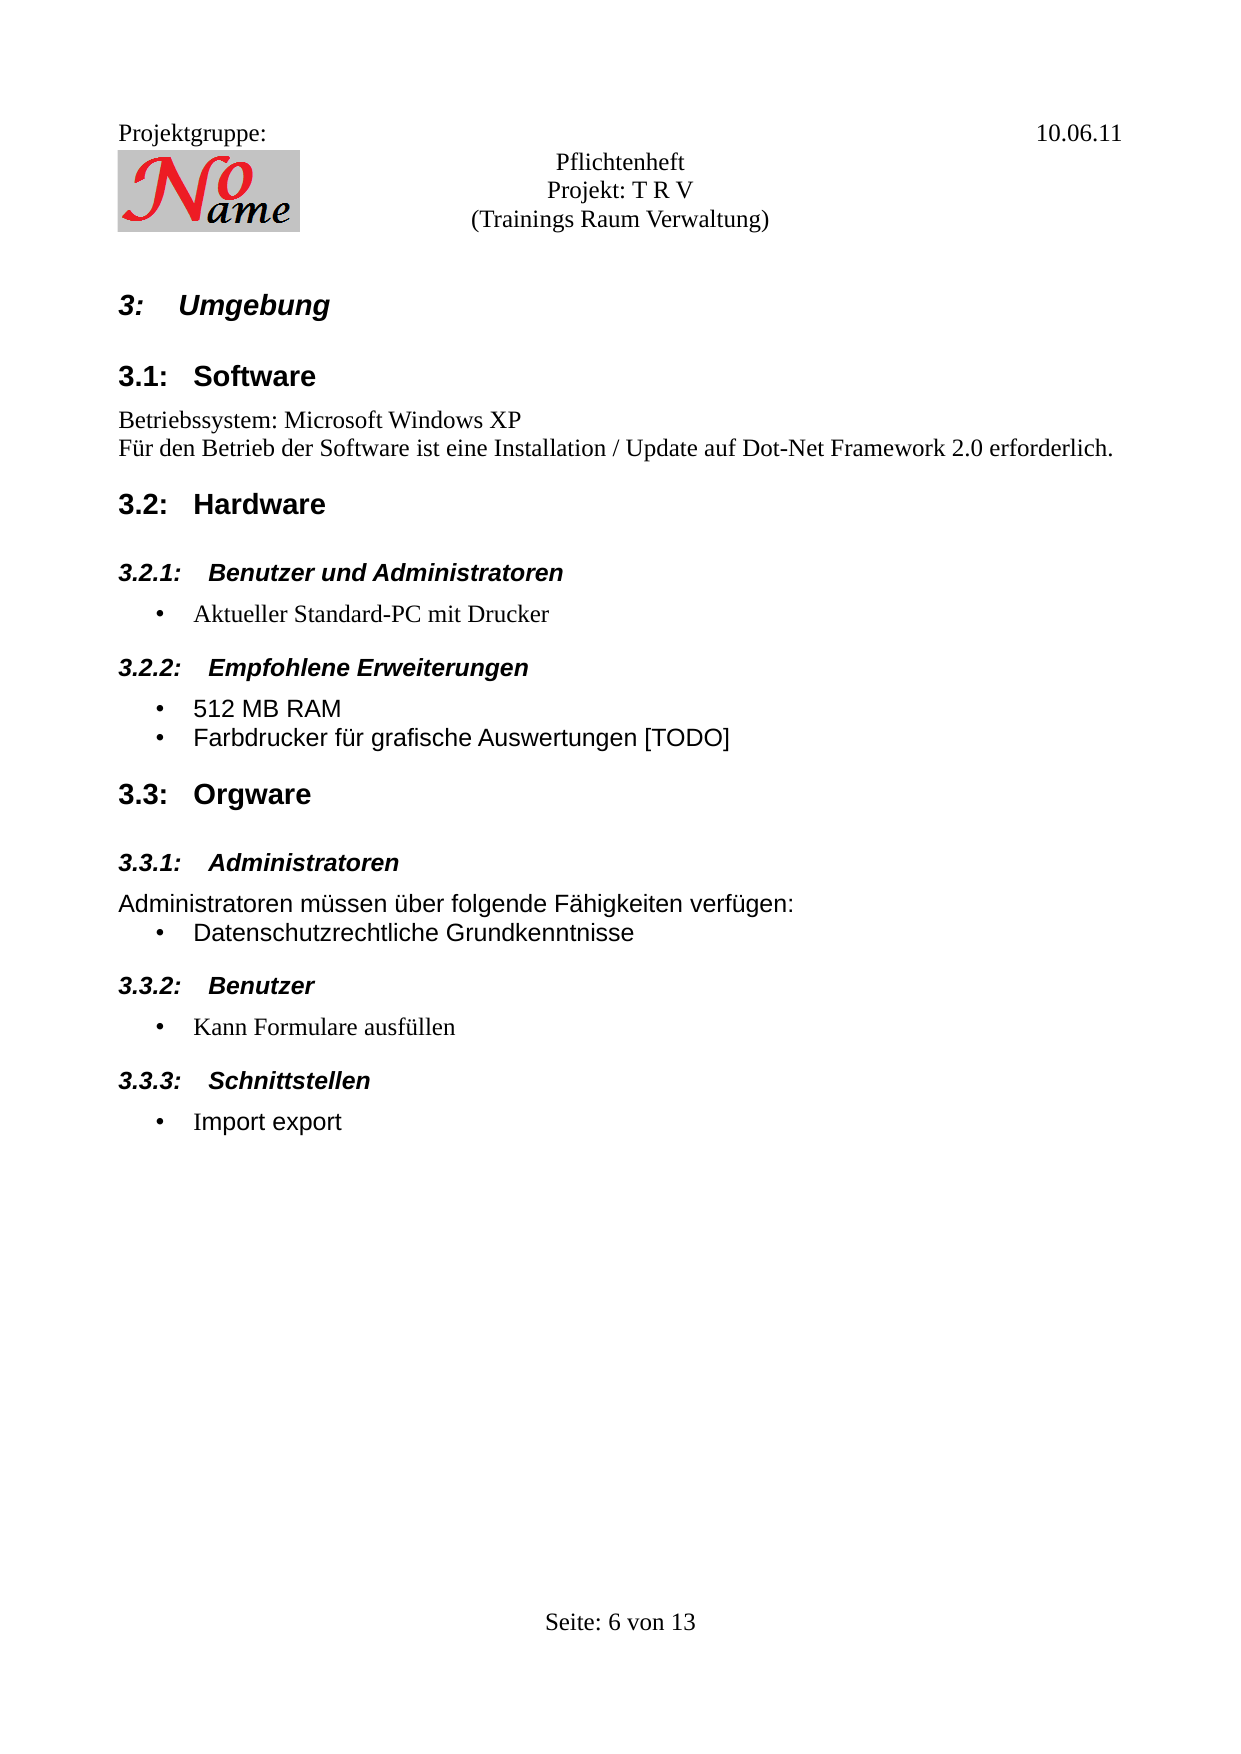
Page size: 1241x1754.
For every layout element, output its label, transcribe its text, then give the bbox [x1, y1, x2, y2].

text Betriebssystem: Microsoft Windows XP [118, 405, 1122, 433]
list Farbdrucker für grafische Auswertungen [TODO] [156, 723, 1122, 752]
list Datenschutzrechtliche Grundkenntnisse [156, 918, 1122, 946]
list Aktueller Standard-PC mit Drucker [156, 599, 1122, 628]
subtitle Schnittstellen [118, 1066, 1122, 1095]
list Kann Formulare ausfüllen [156, 1012, 1122, 1041]
subtitle Orgware [118, 777, 1122, 810]
subtitle Benutzer und Administratoren [118, 558, 1122, 587]
subtitle Hardware [118, 487, 1122, 521]
list 512 MB RAM [156, 694, 1122, 723]
text Für den Betrieb der Software ist eine Installation / Update auf Dot-Net Framework 2.0 erforderlich. [118, 433, 1122, 462]
list Import export [156, 1107, 1122, 1136]
subtitle Umgebung [118, 288, 1122, 321]
subtitle Software [118, 359, 1122, 392]
subtitle Benutzer [118, 971, 1122, 1000]
subtitle Administratoren [118, 848, 1122, 876]
subtitle Empfohlene Erweiterungen [118, 653, 1122, 682]
text Administratoren müssen über folgende Fähigkeiten verfügen: [118, 889, 1122, 918]
